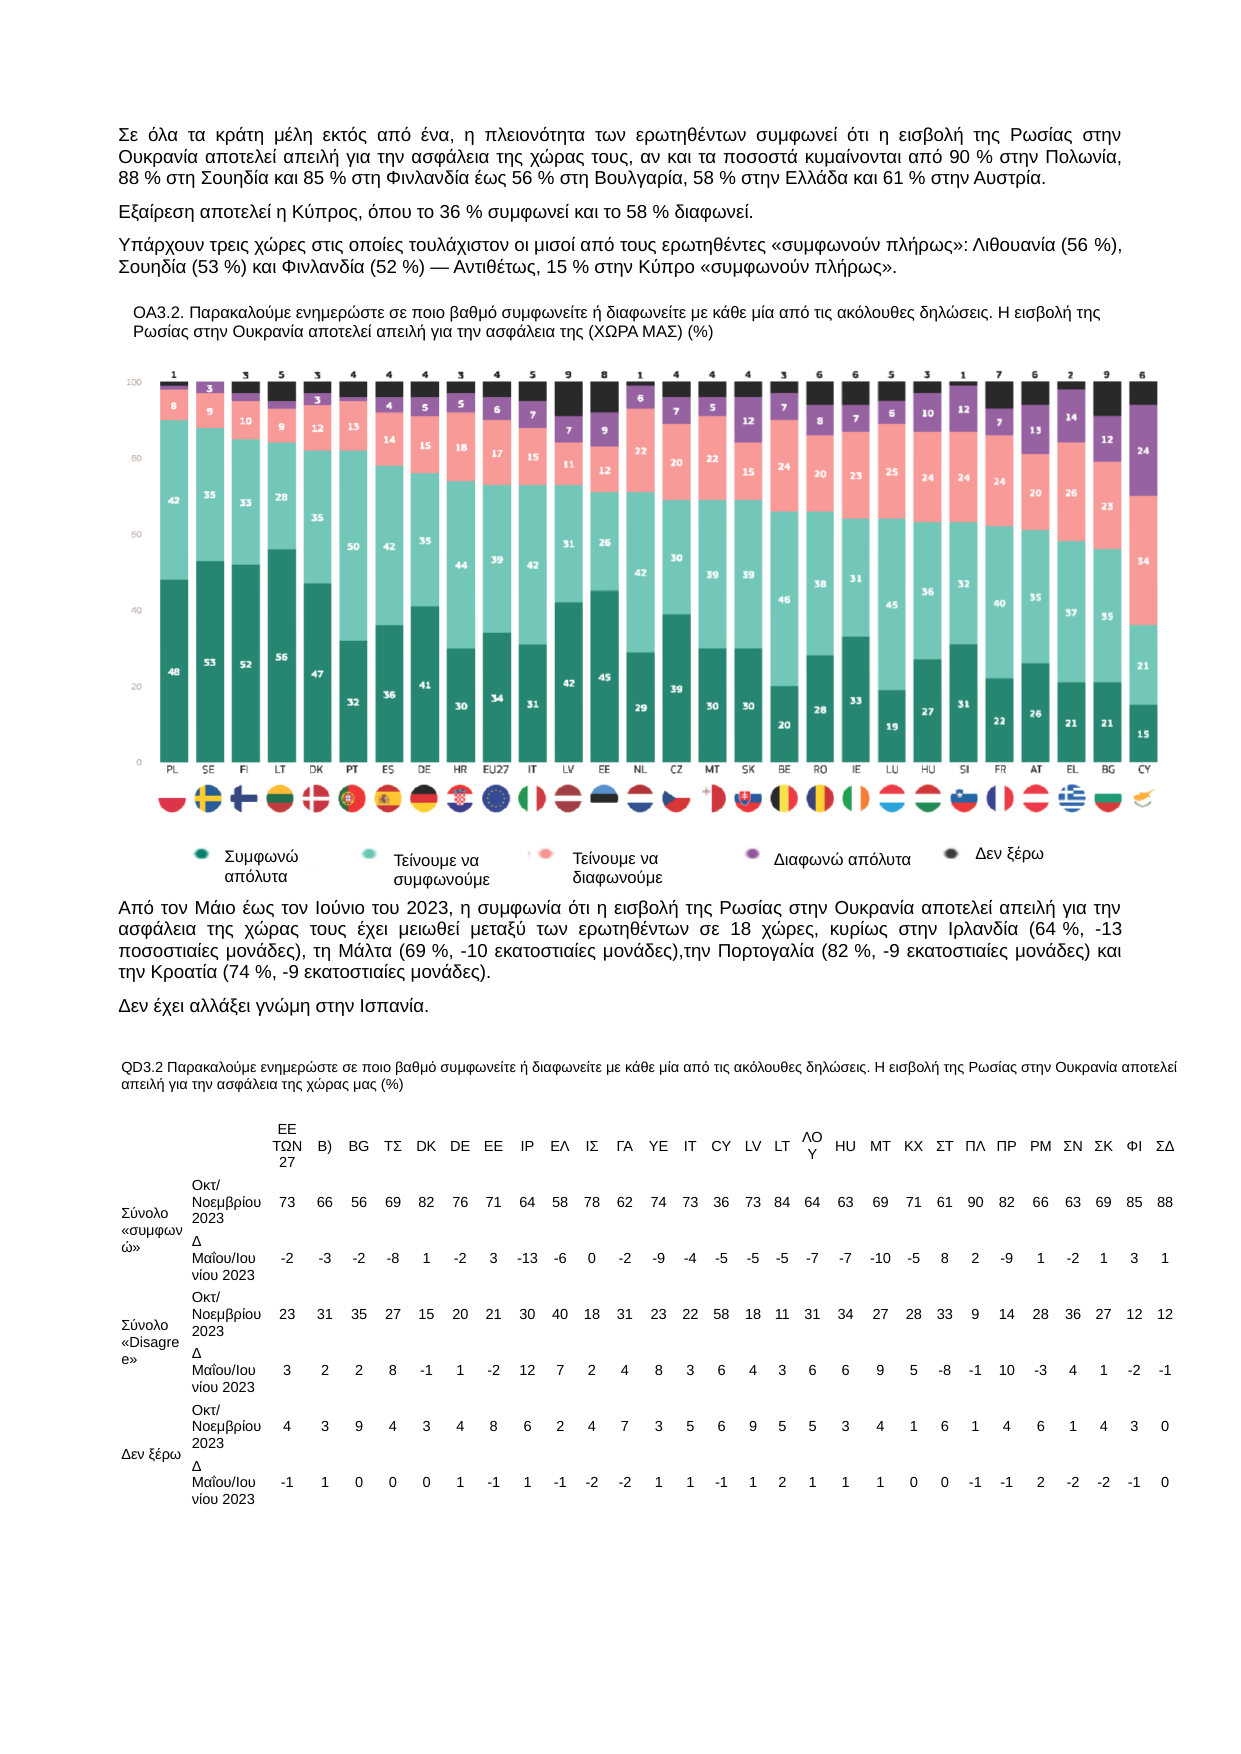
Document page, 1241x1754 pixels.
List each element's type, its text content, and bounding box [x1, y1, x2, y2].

table_cell [1149, 1095, 1181, 1118]
table_cell 1 [796, 1455, 828, 1511]
table_cell 27 [376, 1286, 409, 1342]
table_cell -2 [477, 1342, 510, 1398]
table_cell 33 [929, 1286, 960, 1342]
table_cell 5 [676, 1398, 704, 1454]
table_cell -1 [266, 1455, 308, 1511]
table_cell 1 [443, 1455, 477, 1511]
table_cell 74 [641, 1174, 676, 1230]
table_cell 3 [477, 1230, 510, 1286]
table_cell -13 [510, 1230, 544, 1286]
table_cell 36 [704, 1174, 738, 1230]
table_cell Οκτ/Νοεμβρίου 2023 [189, 1286, 266, 1342]
table_cell 15 [409, 1286, 443, 1342]
table_cell [1059, 1095, 1087, 1118]
table_cell [308, 1095, 341, 1118]
table_cell -1 [1120, 1455, 1148, 1511]
table_cell [898, 1095, 929, 1118]
table_cell 76 [443, 1174, 477, 1230]
table_cell 0 [341, 1455, 376, 1511]
table_cell -2 [575, 1455, 608, 1511]
table_cell 4 [575, 1398, 608, 1454]
table_cell HU [828, 1118, 863, 1174]
table_cell -5 [768, 1230, 796, 1286]
table_cell 1 [676, 1455, 704, 1511]
table_cell -1 [960, 1342, 991, 1398]
table_cell Δ Μαΐου/Ιουνίου 2023 [189, 1455, 266, 1511]
table_cell 1 [863, 1455, 898, 1511]
table_cell Β) [308, 1118, 341, 1174]
table_cell 28 [898, 1286, 929, 1342]
table_cell -1 [545, 1455, 575, 1511]
table_cell 14 [991, 1286, 1023, 1342]
table_cell 69 [1087, 1174, 1120, 1230]
table_cell ΦΙ [1120, 1118, 1148, 1174]
table_cell 2 [1023, 1455, 1059, 1511]
table_cell 4 [608, 1342, 641, 1398]
table_cell -5 [704, 1230, 738, 1286]
table_cell 0 [1149, 1398, 1181, 1454]
table_cell 9 [341, 1398, 376, 1454]
table_cell -1 [477, 1455, 510, 1511]
table_cell 1 [641, 1455, 676, 1511]
table_cell 9 [863, 1342, 898, 1398]
table_cell 12 [510, 1342, 544, 1398]
table_cell 3 [409, 1398, 443, 1454]
table_cell 56 [341, 1174, 376, 1230]
table_cell [189, 1095, 266, 1118]
table_cell 22 [676, 1286, 704, 1342]
table_cell -2 [608, 1455, 641, 1511]
table_cell 18 [575, 1286, 608, 1342]
picture [179, 835, 966, 873]
table_cell -2 [1059, 1230, 1087, 1286]
table_cell ΙΣ [575, 1118, 608, 1174]
table_cell Οκτ/Νοεμβρίου 2023 [189, 1398, 266, 1454]
table_cell 90 [960, 1174, 991, 1230]
table_cell [443, 1095, 477, 1118]
table_cell [1120, 1095, 1148, 1118]
table_cell 28 [1023, 1286, 1059, 1342]
table_cell -8 [929, 1342, 960, 1398]
table_cell [341, 1095, 376, 1118]
table_cell ΤΣ [376, 1118, 409, 1174]
table_cell -2 [1120, 1342, 1148, 1398]
table_cell -2 [1087, 1455, 1120, 1511]
table_cell 7 [608, 1398, 641, 1454]
table_cell LV [738, 1118, 768, 1174]
table_cell 58 [704, 1286, 738, 1342]
table_cell 6 [929, 1398, 960, 1454]
table_cell 1 [898, 1398, 929, 1454]
table_cell 1 [409, 1230, 443, 1286]
table_cell 8 [376, 1342, 409, 1398]
table_cell [575, 1095, 608, 1118]
table_cell ΣΔ [1149, 1118, 1181, 1174]
table_cell [641, 1095, 676, 1118]
table_cell 2 [575, 1342, 608, 1398]
table_cell -4 [676, 1230, 704, 1286]
table_cell -8 [376, 1230, 409, 1286]
table_cell IT [676, 1118, 704, 1174]
table_cell -9 [991, 1230, 1023, 1286]
table_cell 4 [1087, 1398, 1120, 1454]
table_cell [1087, 1095, 1120, 1118]
table_cell -7 [796, 1230, 828, 1286]
table_cell -2 [341, 1230, 376, 1286]
table_cell 3 [768, 1342, 796, 1398]
table_cell 6 [828, 1342, 863, 1398]
table_cell ΣΤ [929, 1118, 960, 1174]
table_cell ΚΧ [898, 1118, 929, 1174]
table_cell -6 [545, 1230, 575, 1286]
table_cell 0 [409, 1455, 443, 1511]
table_cell [545, 1095, 575, 1118]
table_cell 3 [1120, 1230, 1148, 1286]
table_cell Δ Μαΐου/Ιουνίου 2023 [189, 1230, 266, 1286]
table_cell ΛΟΥ [796, 1118, 828, 1174]
table_cell 40 [545, 1286, 575, 1342]
table_cell [510, 1095, 544, 1118]
table_cell 5 [898, 1342, 929, 1398]
table_cell 2 [341, 1342, 376, 1398]
table_cell 0 [898, 1455, 929, 1511]
table_cell CY [704, 1118, 738, 1174]
table_cell 9 [738, 1398, 768, 1454]
table_cell Σύνολο «Disagree» [118, 1286, 189, 1398]
table_cell [608, 1095, 641, 1118]
table_cell 2 [960, 1230, 991, 1286]
table_cell 6 [704, 1398, 738, 1454]
table_cell -2 [608, 1230, 641, 1286]
table_cell 0 [929, 1455, 960, 1511]
table_cell -1 [991, 1455, 1023, 1511]
table_cell 2 [768, 1455, 796, 1511]
table_cell 1 [1087, 1342, 1120, 1398]
table_cell 85 [1120, 1174, 1148, 1230]
table_cell 4 [376, 1398, 409, 1454]
table_cell ΠΡ [991, 1118, 1023, 1174]
table_cell 18 [738, 1286, 768, 1342]
table_cell 66 [1023, 1174, 1059, 1230]
table_cell -2 [1059, 1455, 1087, 1511]
table_cell 69 [376, 1174, 409, 1230]
table_cell 1 [1059, 1398, 1087, 1454]
table_cell 3 [266, 1342, 308, 1398]
table_cell 27 [863, 1286, 898, 1342]
table_cell [768, 1095, 796, 1118]
table_cell 71 [477, 1174, 510, 1230]
table_cell 1 [738, 1455, 768, 1511]
table_cell 64 [796, 1174, 828, 1230]
table_cell 31 [796, 1286, 828, 1342]
table_cell 84 [768, 1174, 796, 1230]
table_cell 1 [1149, 1230, 1181, 1286]
table_cell -2 [266, 1230, 308, 1286]
table_cell 78 [575, 1174, 608, 1230]
table_cell [991, 1095, 1023, 1118]
text Δεν έχει αλλάξει γνώμη στην Ισπανία. [118, 995, 1122, 1016]
table_cell Οκτ/Νοεμβρίου 2023 [189, 1174, 266, 1230]
table_cell [409, 1095, 443, 1118]
table_cell 35 [341, 1286, 376, 1342]
table_cell 6 [510, 1398, 544, 1454]
table_cell 66 [308, 1174, 341, 1230]
table_cell 3 [828, 1398, 863, 1454]
table_cell 61 [929, 1174, 960, 1230]
table_cell 27 [1087, 1286, 1120, 1342]
table_cell 12 [1120, 1286, 1148, 1342]
table_cell ΠΛ [960, 1118, 991, 1174]
table_cell 23 [641, 1286, 676, 1342]
table_cell 8 [477, 1398, 510, 1454]
table_cell [828, 1095, 863, 1118]
table_cell [960, 1095, 991, 1118]
table_cell 1 [1087, 1230, 1120, 1286]
table_cell 63 [1059, 1174, 1087, 1230]
table_cell ΣΚ [1087, 1118, 1120, 1174]
table_cell BG [341, 1118, 376, 1174]
table_cell 21 [477, 1286, 510, 1342]
table_cell [376, 1095, 409, 1118]
picture [121, 364, 1166, 823]
table_cell 7 [545, 1342, 575, 1398]
table_cell 4 [1059, 1342, 1087, 1398]
table_cell 4 [443, 1398, 477, 1454]
table_cell ΙΡ [510, 1118, 544, 1174]
table_cell -5 [898, 1230, 929, 1286]
table_cell ΥΕ [641, 1118, 676, 1174]
text Από τον Μάιο έως τον Ιούνιο του 2023, η συμφωνία ότι η εισβολή της Ρωσίας στην Ουκρανία αποτελεί απειλή για την ασφάλεια της χώρας τους έχει μειωθεί μεταξύ των ερωτηθέντων σε 18 χώρες, κυρίως στην Ιρλανδία (64 %, -13 ποσοστιαίες μονάδες), τη Μάλτα (69 %, -10 εκατοστιαίες μονάδες),την Πορτογαλία (82 %, -9 εκατοστιαίες μονάδες) και την Κροατία (74 %, -9 εκατοστιαίες μονάδες). [118, 289, 1122, 983]
table_cell 9 [960, 1286, 991, 1342]
table_cell ΣΝ [1059, 1118, 1087, 1174]
table_cell [118, 1095, 189, 1118]
table_cell 5 [796, 1398, 828, 1454]
table_cell 5 [768, 1398, 796, 1454]
table_cell 4 [863, 1398, 898, 1454]
table_cell ΕΛ [545, 1118, 575, 1174]
table_cell 1 [510, 1455, 544, 1511]
table_cell 2 [308, 1342, 341, 1398]
table_cell 73 [738, 1174, 768, 1230]
table_cell 2 [545, 1398, 575, 1454]
table_cell 3 [641, 1398, 676, 1454]
table_cell 1 [443, 1342, 477, 1398]
table_cell [738, 1095, 768, 1118]
text Εξαίρεση αποτελεί η Κύπρος, όπου το 36 % συμφωνεί και το 58 % διαφωνεί. [118, 201, 1122, 222]
table_cell 20 [443, 1286, 477, 1342]
table_cell 12 [1149, 1286, 1181, 1342]
table_cell -9 [641, 1230, 676, 1286]
table_cell 1 [960, 1398, 991, 1454]
table_cell [189, 1118, 266, 1174]
table_cell -3 [308, 1230, 341, 1286]
table_cell -10 [863, 1230, 898, 1286]
table_cell 8 [641, 1342, 676, 1398]
table_cell -7 [828, 1230, 863, 1286]
table_cell 64 [510, 1174, 544, 1230]
table_cell 36 [1059, 1286, 1087, 1342]
table_cell 71 [898, 1174, 929, 1230]
table_cell [929, 1095, 960, 1118]
table_cell LT [768, 1118, 796, 1174]
table_cell [704, 1095, 738, 1118]
table_cell 30 [510, 1286, 544, 1342]
table_cell 23 [266, 1286, 308, 1342]
table_cell DK [409, 1118, 443, 1174]
table_cell 11 [768, 1286, 796, 1342]
table_cell -2 [443, 1230, 477, 1286]
table_cell 4 [991, 1398, 1023, 1454]
table_cell 6 [704, 1342, 738, 1398]
table_cell ΕΕ ΤΩΝ 27 [266, 1118, 308, 1174]
table_cell [477, 1095, 510, 1118]
table_cell 10 [991, 1342, 1023, 1398]
table_cell 4 [738, 1342, 768, 1398]
table_cell 6 [796, 1342, 828, 1398]
table_cell ΜΤ [863, 1118, 898, 1174]
table_cell 0 [575, 1230, 608, 1286]
table_cell -3 [1023, 1342, 1059, 1398]
table_cell 69 [863, 1174, 898, 1230]
table_cell 82 [409, 1174, 443, 1230]
table_cell 0 [376, 1455, 409, 1511]
table_cell Δ Μαΐου/Ιουνίου 2023 [189, 1342, 266, 1398]
table_cell -1 [1149, 1342, 1181, 1398]
table_cell 62 [608, 1174, 641, 1230]
table_cell 88 [1149, 1174, 1181, 1230]
table_cell -1 [409, 1342, 443, 1398]
table_cell 8 [929, 1230, 960, 1286]
table_cell 31 [608, 1286, 641, 1342]
table_cell [266, 1095, 308, 1118]
table_cell 1 [308, 1455, 341, 1511]
table_cell -1 [704, 1455, 738, 1511]
table_cell [118, 1118, 189, 1174]
table_header QD3.2 Παρακαλούμε ενημερώστε σε ποιο βαθμό συμφωνείτε ή διαφωνείτε με κάθε μία από τις ακόλουθες δηλώσεις. Η εισβολή της Ρωσίας στην Ουκρανία αποτελεί απειλή για την ασφάλεια της χώρας μας (%) [118, 1056, 1181, 1095]
table_cell 6 [1023, 1398, 1059, 1454]
text Υπάρχουν τρεις χώρες στις οποίες τουλάχιστον οι μισοί από τους ερωτηθέντες «συμφωνούν πλήρως»: Λιθουανία (56 %), Σουηδία (53 %) και Φινλανδία (52 %) — Αντιθέτως, 15 % στην Κύπρο «συμφωνούν πλήρως». [118, 234, 1122, 277]
table_cell 73 [266, 1174, 308, 1230]
table_cell 3 [1120, 1398, 1148, 1454]
table_cell [1023, 1095, 1059, 1118]
table_cell 3 [308, 1398, 341, 1454]
table_cell 34 [828, 1286, 863, 1342]
table_cell 0 [1149, 1455, 1181, 1511]
table_cell 4 [266, 1398, 308, 1454]
table_cell DE [443, 1118, 477, 1174]
table_cell Σύνολο «συμφωνώ» [118, 1174, 189, 1286]
table_cell 63 [828, 1174, 863, 1230]
table_cell ΓΑ [608, 1118, 641, 1174]
table_cell 31 [308, 1286, 341, 1342]
table_cell [676, 1095, 704, 1118]
table_cell Δεν ξέρω [118, 1398, 189, 1511]
table_cell -5 [738, 1230, 768, 1286]
table_cell 3 [676, 1342, 704, 1398]
table_cell [863, 1095, 898, 1118]
table_cell ΕΕ [477, 1118, 510, 1174]
table_cell 1 [1023, 1230, 1059, 1286]
table_cell [796, 1095, 828, 1118]
table_cell 82 [991, 1174, 1023, 1230]
text Σε όλα τα κράτη μέλη εκτός από ένα, η πλειονότητα των ερωτηθέντων συμφωνεί ότι η εισβολή της Ρωσίας στην Ουκρανία αποτελεί απειλή για την ασφάλεια της χώρας τους, αν και τα ποσοστά κυμαίνονται από 90 % στην Πολωνία, 88 % στη Σουηδία και 85 % στη Φινλανδία έως 56 % στη Βουλγαρία, 58 % στην Ελλάδα και 61 % στην Αυστρία. [118, 124, 1122, 189]
table_cell ΡΜ [1023, 1118, 1059, 1174]
table_cell -1 [960, 1455, 991, 1511]
table_cell 58 [545, 1174, 575, 1230]
table_cell 1 [828, 1455, 863, 1511]
table_cell 73 [676, 1174, 704, 1230]
